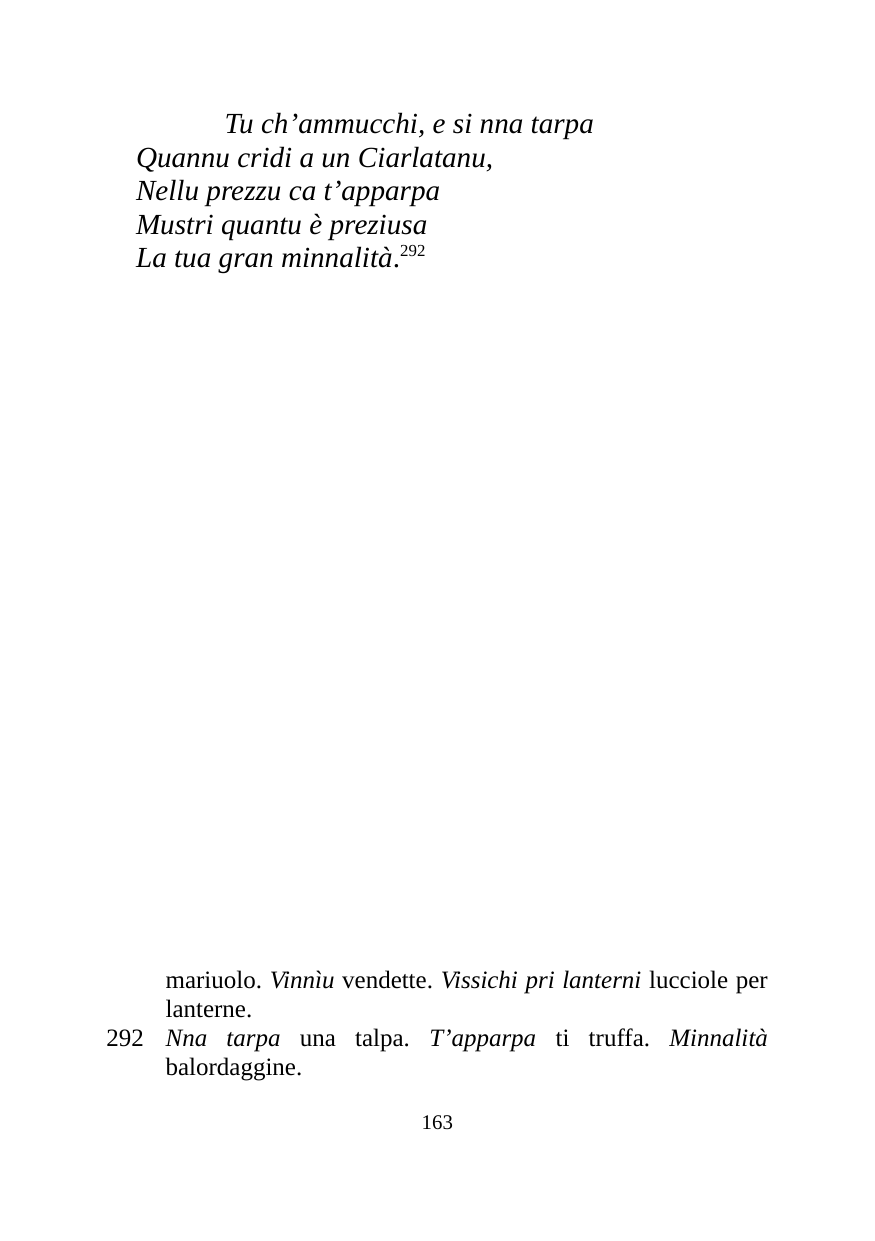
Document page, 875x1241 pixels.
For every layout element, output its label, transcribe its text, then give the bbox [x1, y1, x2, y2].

text Nna tarpa una talpa. T’apparpa ti truffa. Minnalità balordaggine. [106, 1023, 768, 1080]
text mariuolo. Vinnìu vendette. Vissichi pri lanterni lucciole per lanterne. [106, 965, 768, 1023]
text Tu ch’ammucchi, e si nna tarpa Quannu cridi a un Ciarlatanu, Nellu prezzu ca t’apparpa Mustri quantu è preziusa La tua gran minnalità. [136, 106, 768, 274]
